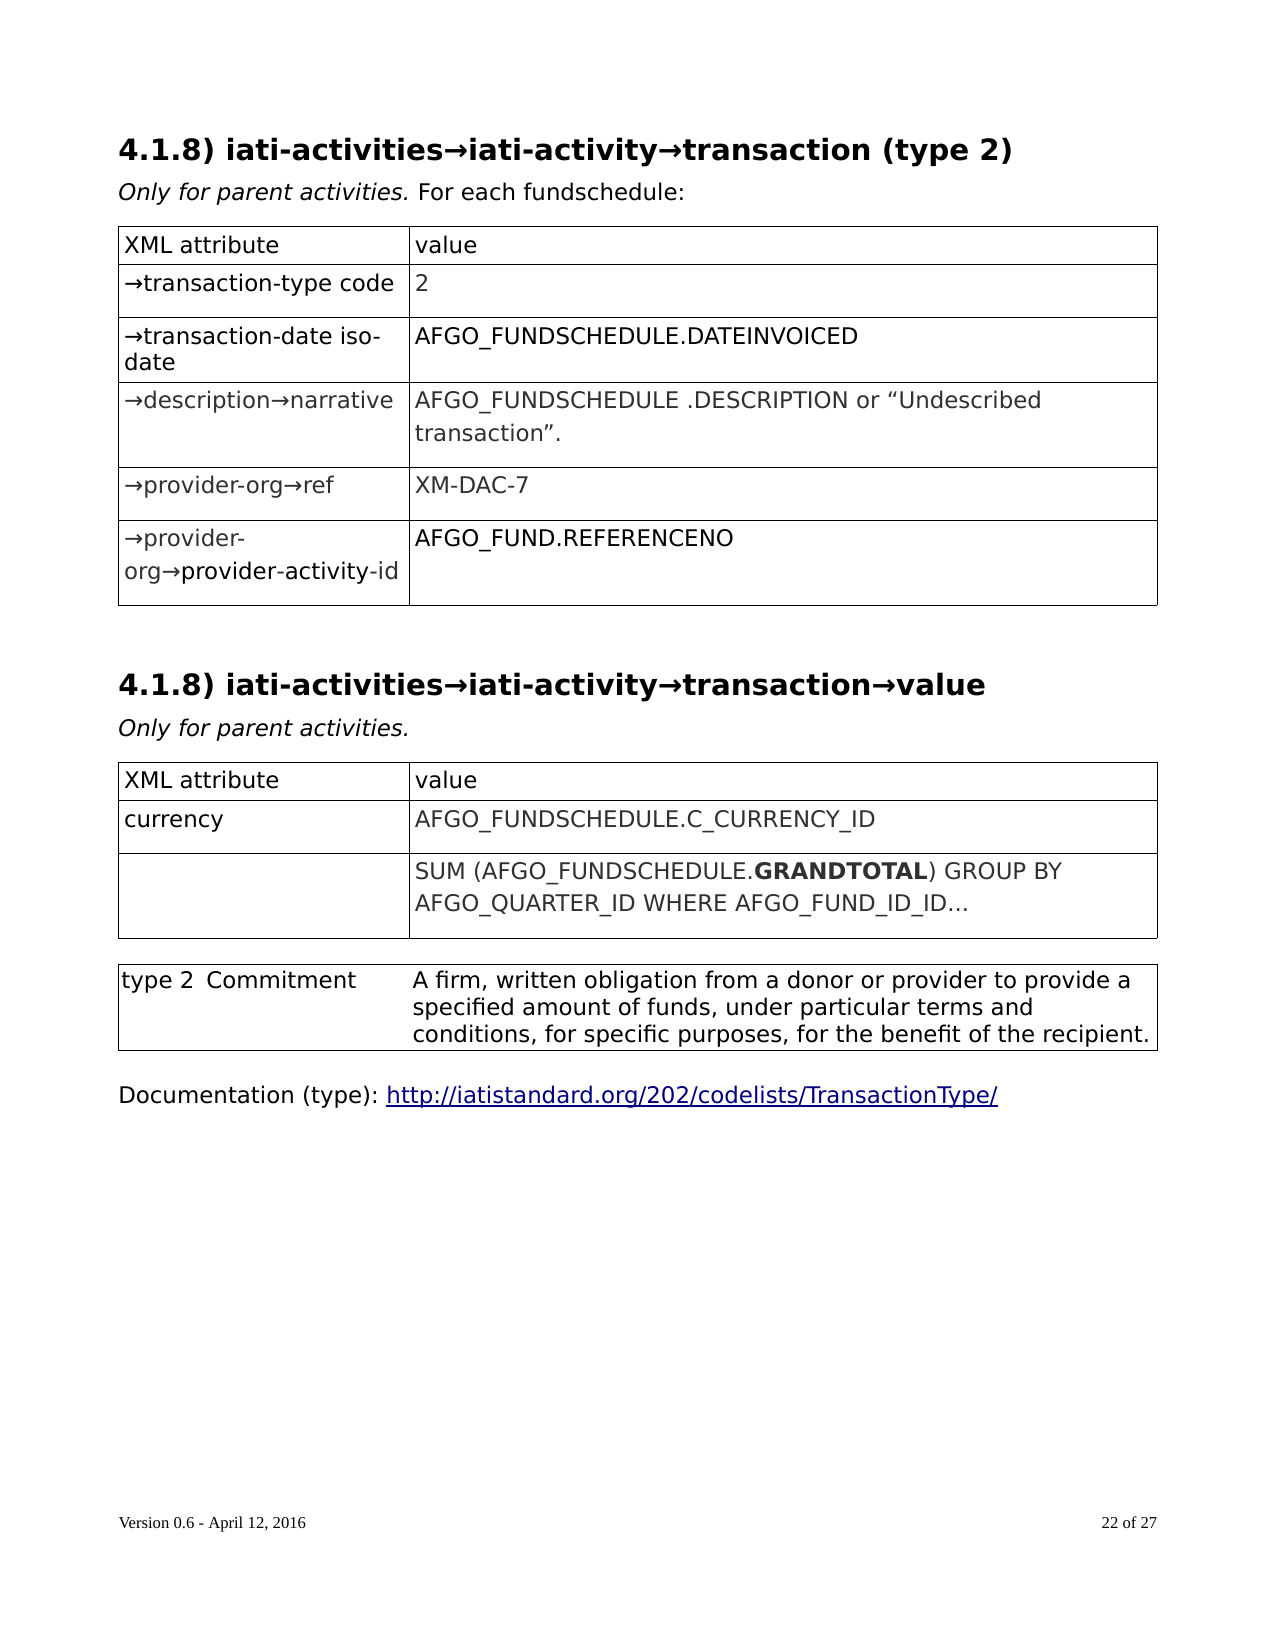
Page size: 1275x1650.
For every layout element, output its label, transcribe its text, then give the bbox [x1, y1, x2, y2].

table_header A firm, written obligation from a donor or provider to provide a specified amount of funds, under particular terms and conditions, for specific purposes, for the benefit of the recipient. [409, 965, 1157, 1050]
table_cell XM-DAC-7 [410, 468, 1157, 519]
subtitle 4.1.8) iati-activities→iati-activity→transaction (type 2) [118, 133, 1157, 167]
table_cell →provider-org→ref [119, 468, 409, 519]
table_header XML attribute [119, 763, 409, 800]
table_header value [410, 227, 1157, 264]
table_header value [410, 763, 1157, 800]
table_header XML attribute [119, 227, 409, 264]
table_cell →description→narrative [119, 383, 409, 467]
table_cell 2 [410, 265, 1157, 317]
table_cell AFGO_FUNDSCHEDULE .DESCRIPTION or “Undescribed transaction”. [410, 383, 1157, 467]
subtitle 4.1.8) iati-activities→iati-activity→transaction→value [118, 668, 1157, 703]
table_cell [119, 854, 409, 937]
text Only for parent activities. For each fundschedule: [118, 179, 1157, 206]
table_cell AFGO_FUND.REFERENCENO [410, 521, 1157, 605]
table_cell →transaction-type code [119, 265, 409, 317]
table_header type 2 [119, 965, 203, 1050]
table_header Commitment [203, 965, 409, 1050]
text Documentation (type): http://iatistandard.org/202/codelists/TransactionType/ [118, 1051, 1157, 1109]
text Only for parent activities. [118, 715, 1157, 742]
table_cell currency [119, 801, 409, 853]
table_cell SUM (AFGO_FUNDSCHEDULE.GRANDTOTAL) GROUP BY AFGO_QUARTER_ID WHERE AFGO_FUND_ID_ID... [410, 854, 1157, 937]
table_cell AFGO_FUNDSCHEDULE.DATEINVOICED [410, 318, 1157, 382]
table_cell →provider-org→provider-activity-id [119, 521, 409, 605]
table_cell AFGO_FUNDSCHEDULE.C_CURRENCY_ID [410, 801, 1157, 853]
table_cell →transaction-date iso-date [119, 318, 409, 382]
